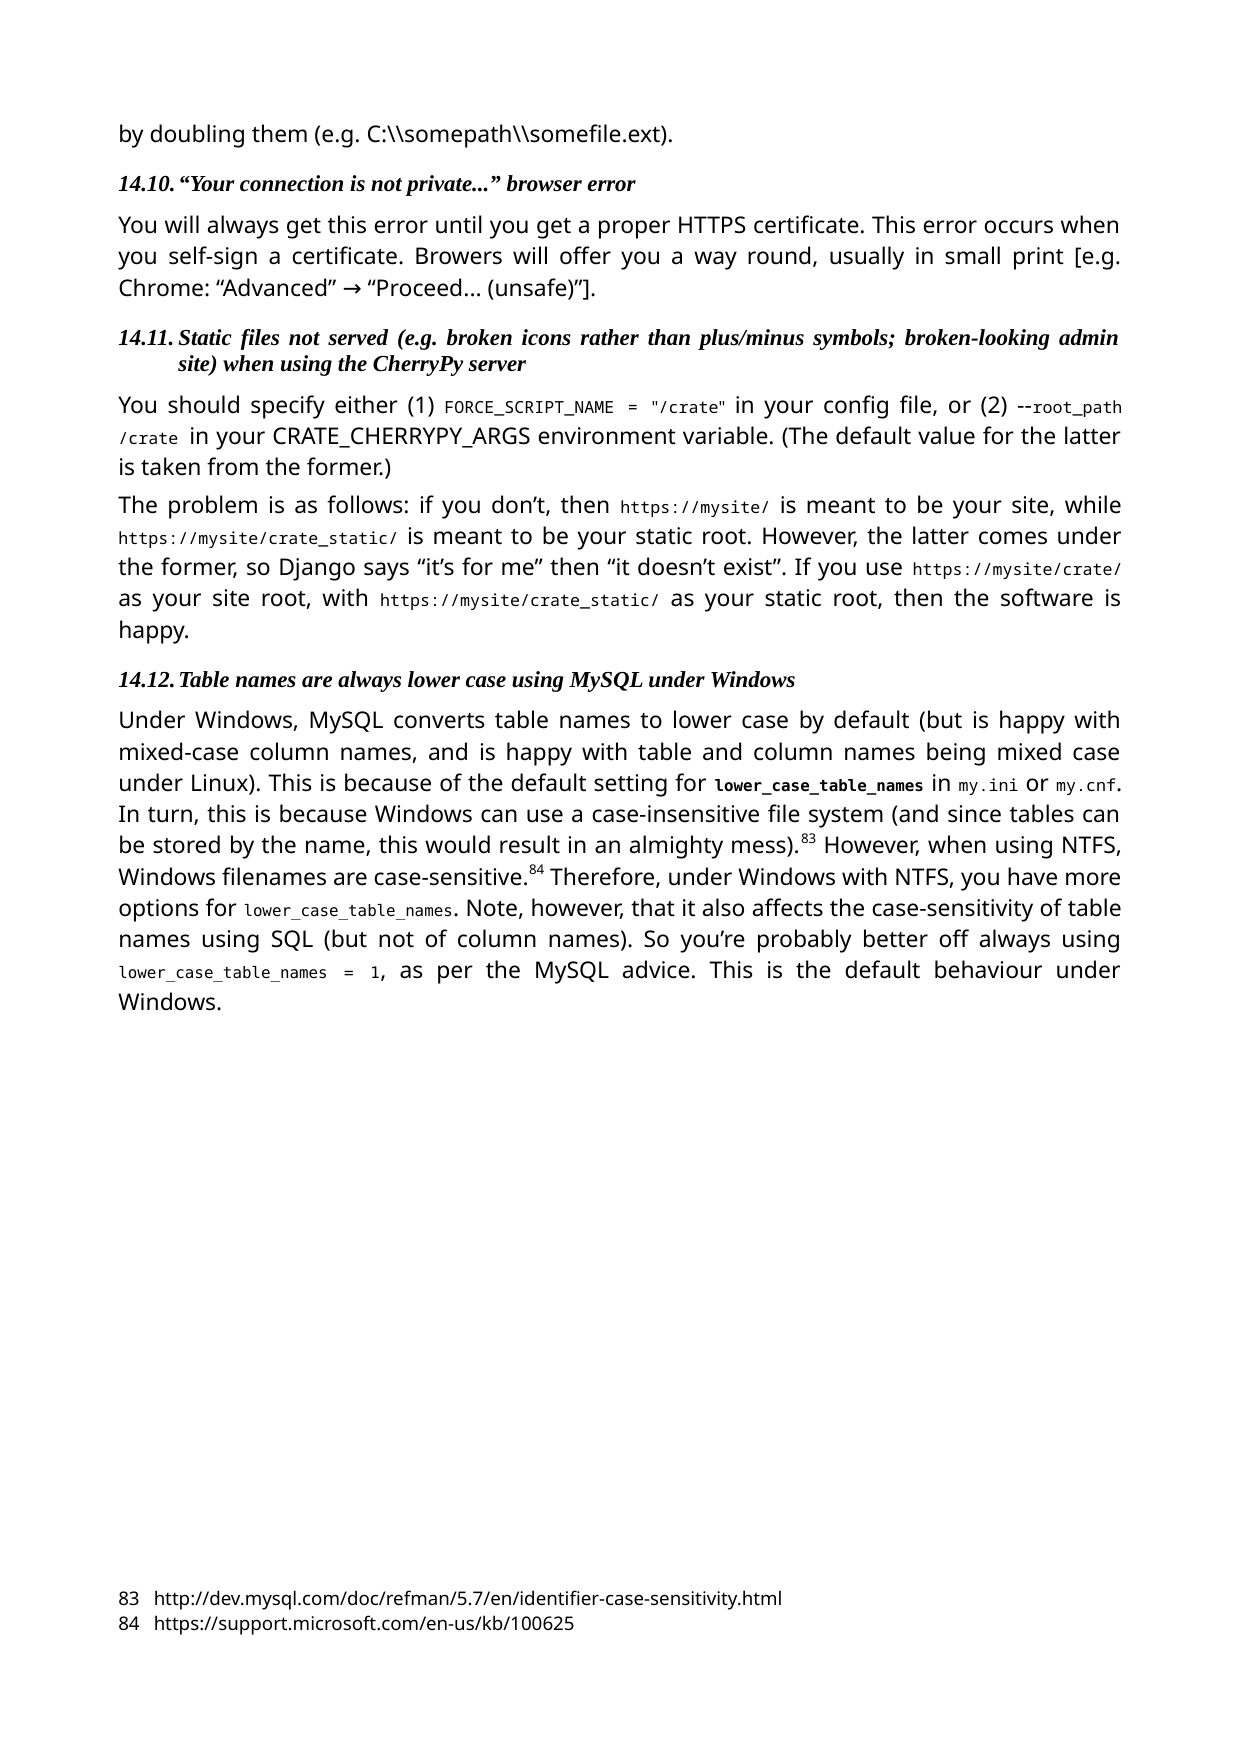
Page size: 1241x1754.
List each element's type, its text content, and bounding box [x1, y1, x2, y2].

text by doubling them (e.g. C:\\somepath\\somefile.ext). [118, 118, 1122, 149]
subtitle Static files not served (e.g. broken icons rather than plus/minus symbols; broken-looking admin site) when using the CherryPy server [118, 324, 1122, 376]
text You should specify either (1) FORCE_SCRIPT_NAME = "/crate" in your config file, or (2) --root_path /crate in your CRATE_CHERRYPY_ARGS environment variable. (The default value for the latter is taken from the former.) [118, 389, 1122, 483]
subtitle “Your connection is not private...” browser error [118, 170, 1122, 197]
text https://support.microsoft.com/en-us/kb/100625 [118, 1610, 1122, 1636]
text Under Windows, MySQL converts table names to lower case by default (but is happy with mixed-case column names, and is happy with table and column names being mixed case under Linux). This is because of the default setting for lower_case_table_names in my.ini or my.cnf. In turn, this is because Windows can use a case-insensitive file system (and since tables can be stored by the name, this would result in an almighty mess). However, when using NTFS, Windows filenames are case-sensitive. Therefore, under Windows with NTFS, you have more options for lower_case_table_names. Note, however, that it also affects the case-sensitivity of table names using SQL (but not of column names). So you’re probably better off always using lower_case_table_names = 1, as per the MySQL advice. This is the default behaviour under Windows. [118, 704, 1122, 1017]
text You will always get this error until you get a proper HTTPS certificate. This error occurs when you self-sign a certificate. Browers will offer you a way round, usually in small print [e.g. Chrome: “Advanced” → “Proceed... (unsafe)”]. [118, 209, 1122, 303]
text The problem is as follows: if you don’t, then https://mysite/ is meant to be your site, while https://mysite/crate_static/ is meant to be your static root. However, the latter comes under the former, so Django says “it’s for me” then “it doesn’t exist”. If you use https://mysite/crate/ as your site root, with https://mysite/crate_static/ as your static root, then the software is happy. [118, 488, 1122, 645]
subtitle Table names are always lower case using MySQL under Windows [118, 666, 1122, 692]
text http://dev.mysql.com/doc/refman/5.7/en/identifier-case-sensitivity.html [118, 1585, 1122, 1610]
